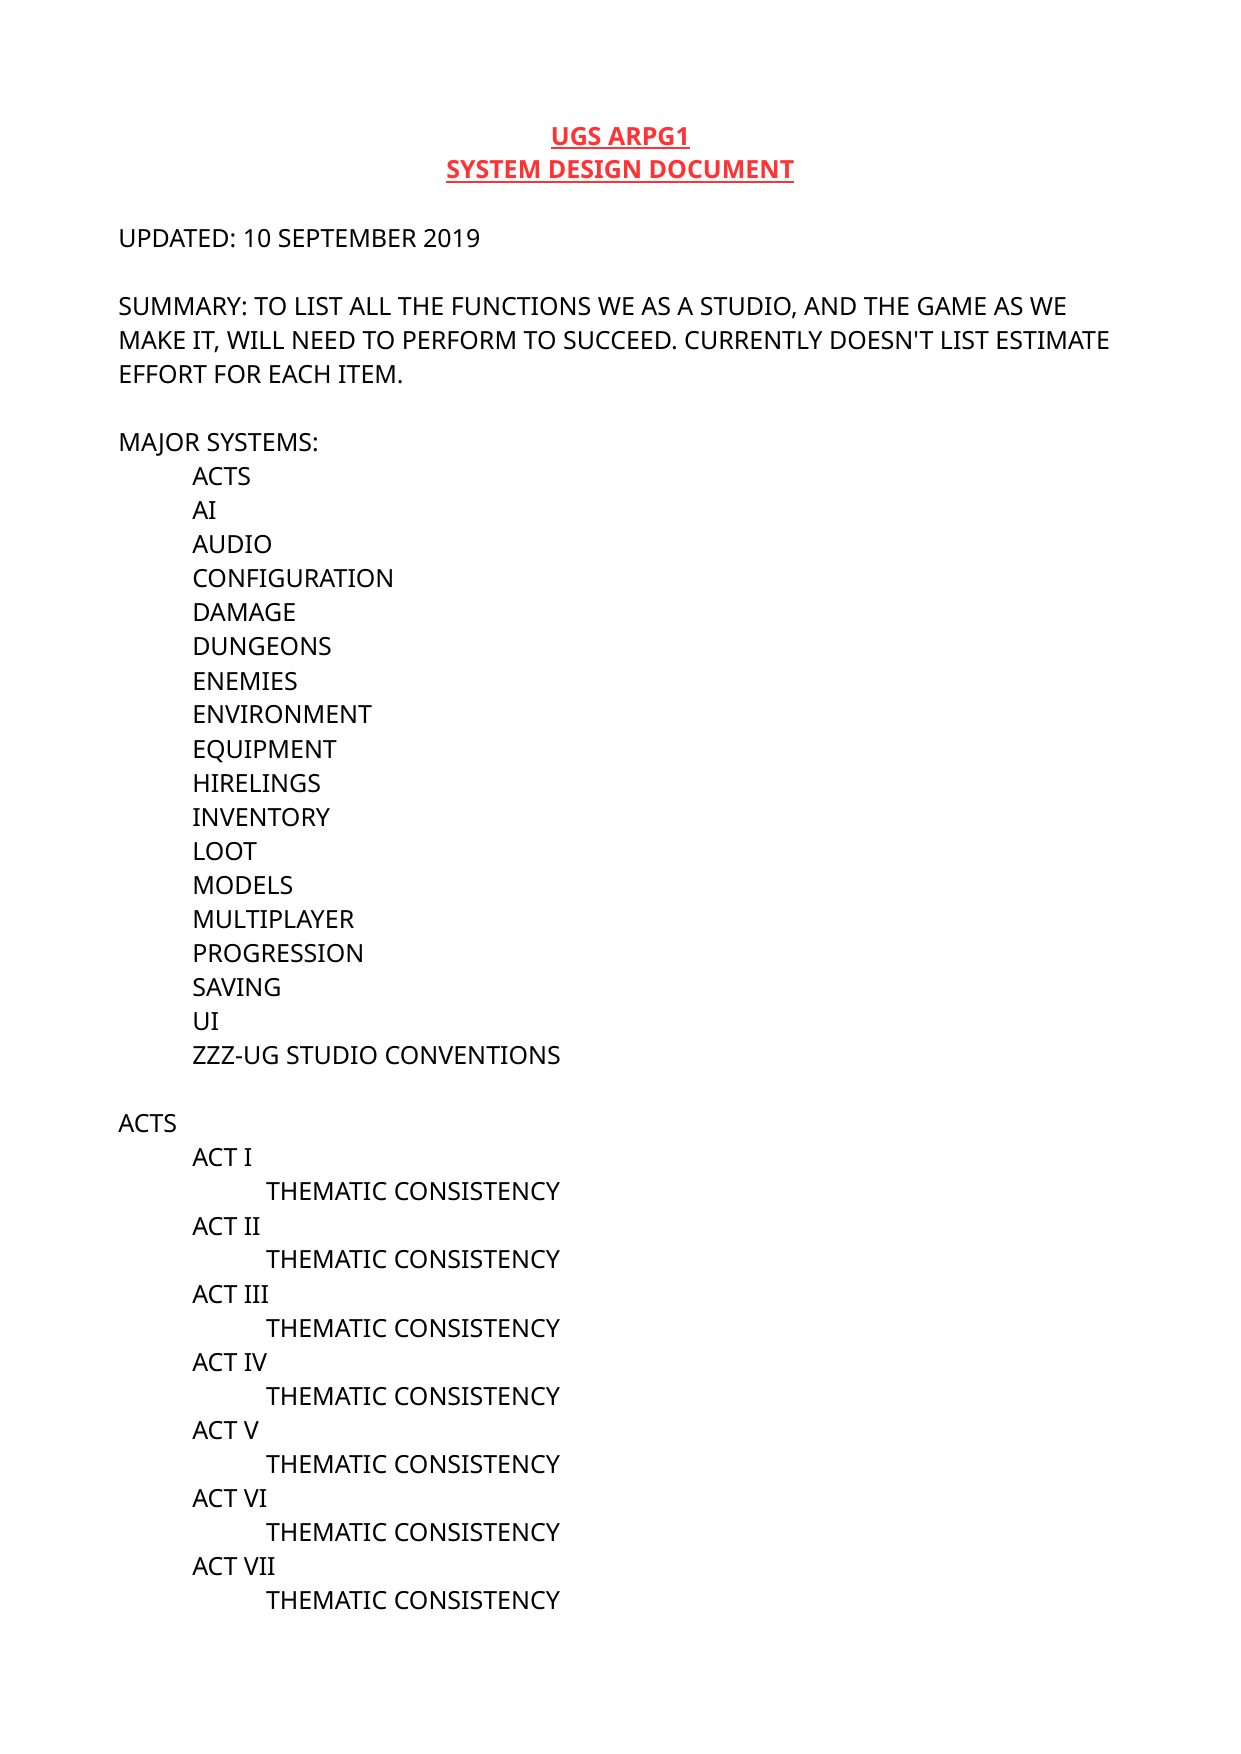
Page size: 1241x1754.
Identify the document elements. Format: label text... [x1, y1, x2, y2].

text ZZZ-UG STUDIO CONVENTIONS [118, 1038, 1122, 1072]
text THEMATIC CONSISTENCY [118, 1242, 1122, 1276]
text ACT II [118, 1208, 1122, 1242]
text ACT I [118, 1140, 1122, 1174]
text ACTS [118, 459, 1122, 493]
text UGS ARPG1 [118, 118, 1122, 152]
text HIRELINGS [118, 765, 1122, 799]
text THEMATIC CONSISTENCY [118, 1378, 1122, 1412]
text INVENTORY [118, 799, 1122, 833]
text ENVIRONMENT [118, 697, 1122, 731]
text DUNGEONS [118, 629, 1122, 663]
text UPDATED: 10 SEPTEMBER 2019 [118, 220, 1122, 254]
text CONFIGURATION [118, 561, 1122, 595]
text ACT VI [118, 1481, 1122, 1515]
text THEMATIC CONSISTENCY [118, 1174, 1122, 1208]
text MODELS [118, 867, 1122, 902]
text SAVING [118, 970, 1122, 1004]
text MAJOR SYSTEMS: [118, 425, 1122, 459]
text AI [118, 493, 1122, 527]
text LOOT [118, 833, 1122, 867]
text ENEMIES [118, 663, 1122, 697]
text ACT V [118, 1412, 1122, 1447]
text AUDIO [118, 527, 1122, 561]
text ACT III [118, 1276, 1122, 1310]
text THEMATIC CONSISTENCY [118, 1515, 1122, 1549]
text DAMAGE [118, 595, 1122, 629]
text ACT VII [118, 1549, 1122, 1583]
text EQUIPMENT [118, 731, 1122, 765]
text ACTS [118, 1106, 1122, 1140]
text SYSTEM DESIGN DOCUMENT [118, 152, 1122, 186]
text MULTIPLAYER [118, 902, 1122, 936]
text SUMMARY: TO LIST ALL THE FUNCTIONS WE AS A STUDIO, AND THE GAME AS WE MAKE IT, WILL NEED TO PERFORM TO SUCCEED. CURRENTLY DOESN'T LIST ESTIMATE EFFORT FOR EACH ITEM. [118, 288, 1122, 391]
text UI [118, 1004, 1122, 1038]
text ACT IV [118, 1344, 1122, 1378]
text THEMATIC CONSISTENCY [118, 1583, 1122, 1617]
text PROGRESSION [118, 936, 1122, 970]
text THEMATIC CONSISTENCY [118, 1310, 1122, 1344]
text THEMATIC CONSISTENCY [118, 1447, 1122, 1481]
